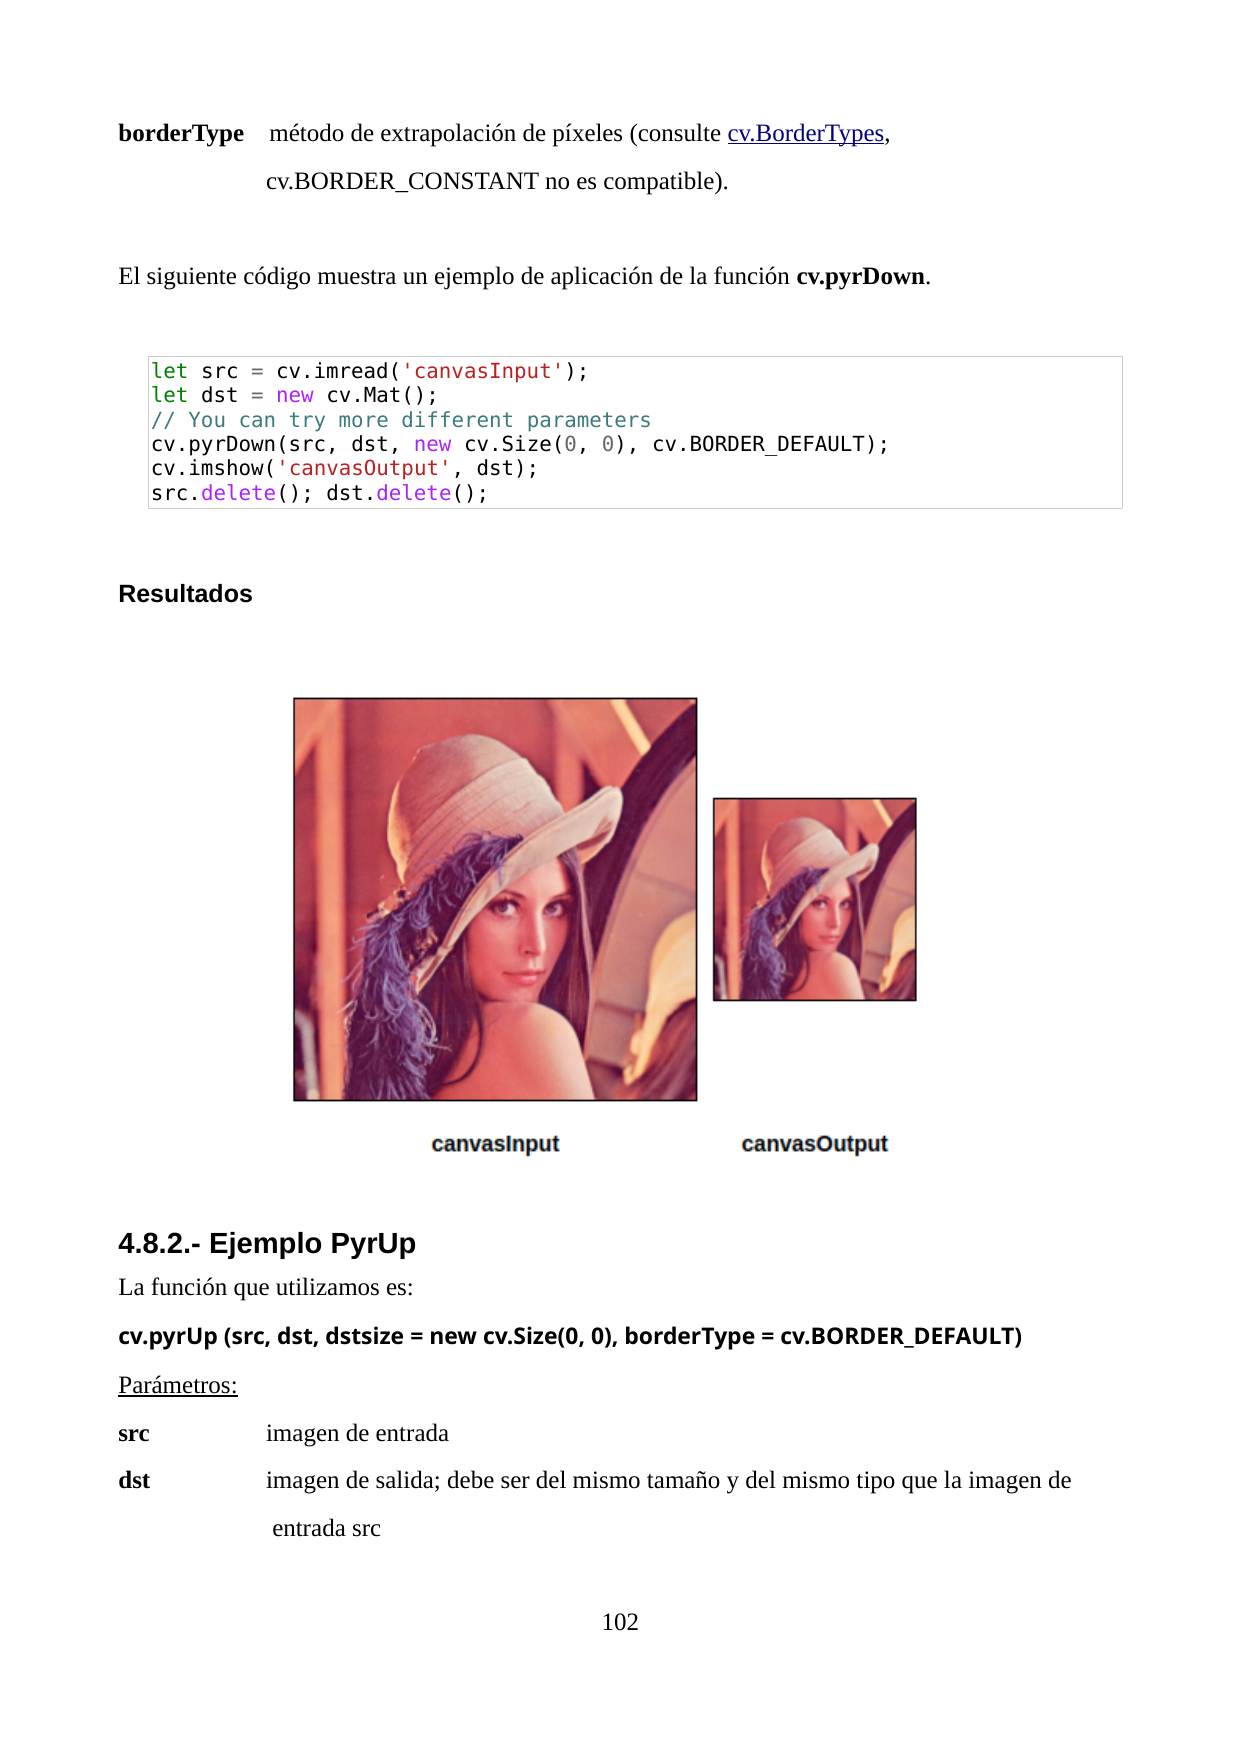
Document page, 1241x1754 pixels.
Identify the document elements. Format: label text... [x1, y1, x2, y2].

text let dst = new cv.Mat(); [149, 380, 1122, 405]
text // You can try more different parameters [149, 405, 1122, 429]
text cv.pyrUp (src, dst, dstsize = new cv.Size(0, 0), borderType = cv.BORDER_DEFAULT) [118, 1320, 1122, 1351]
text cv.pyrDown(src, dst, new cv.Size(0, 0), cv.BORDER_DEFAULT); [149, 429, 1122, 453]
text src.delete(); dst.delete(); [149, 477, 1122, 508]
text borderType método de extrapolación de píxeles (consulte cv.BorderTypes, [118, 118, 1122, 147]
text let src = cv.imread('canvasInput'); [149, 357, 1122, 380]
text La función que utilizamos es: [118, 1272, 1122, 1301]
text src imagen de entrada [118, 1418, 1122, 1447]
text Resultados [118, 579, 1122, 608]
text entrada src [118, 1513, 1122, 1542]
subtitle Ejemplo PyrUp [118, 1226, 1122, 1260]
picture [281, 687, 919, 1160]
text cv.BORDER_CONSTANT no es compatible). [118, 166, 1122, 194]
text Parámetros: [118, 1370, 1122, 1399]
text El siguiente código muestra un ejemplo de aplicación de la función cv.pyrDown. [118, 261, 1122, 290]
text cv.imshow('canvasOutput', dst); [149, 453, 1122, 477]
text dst imagen de salida; debe ser del mismo tamaño y del mismo tipo que la imagen de [118, 1466, 1122, 1494]
